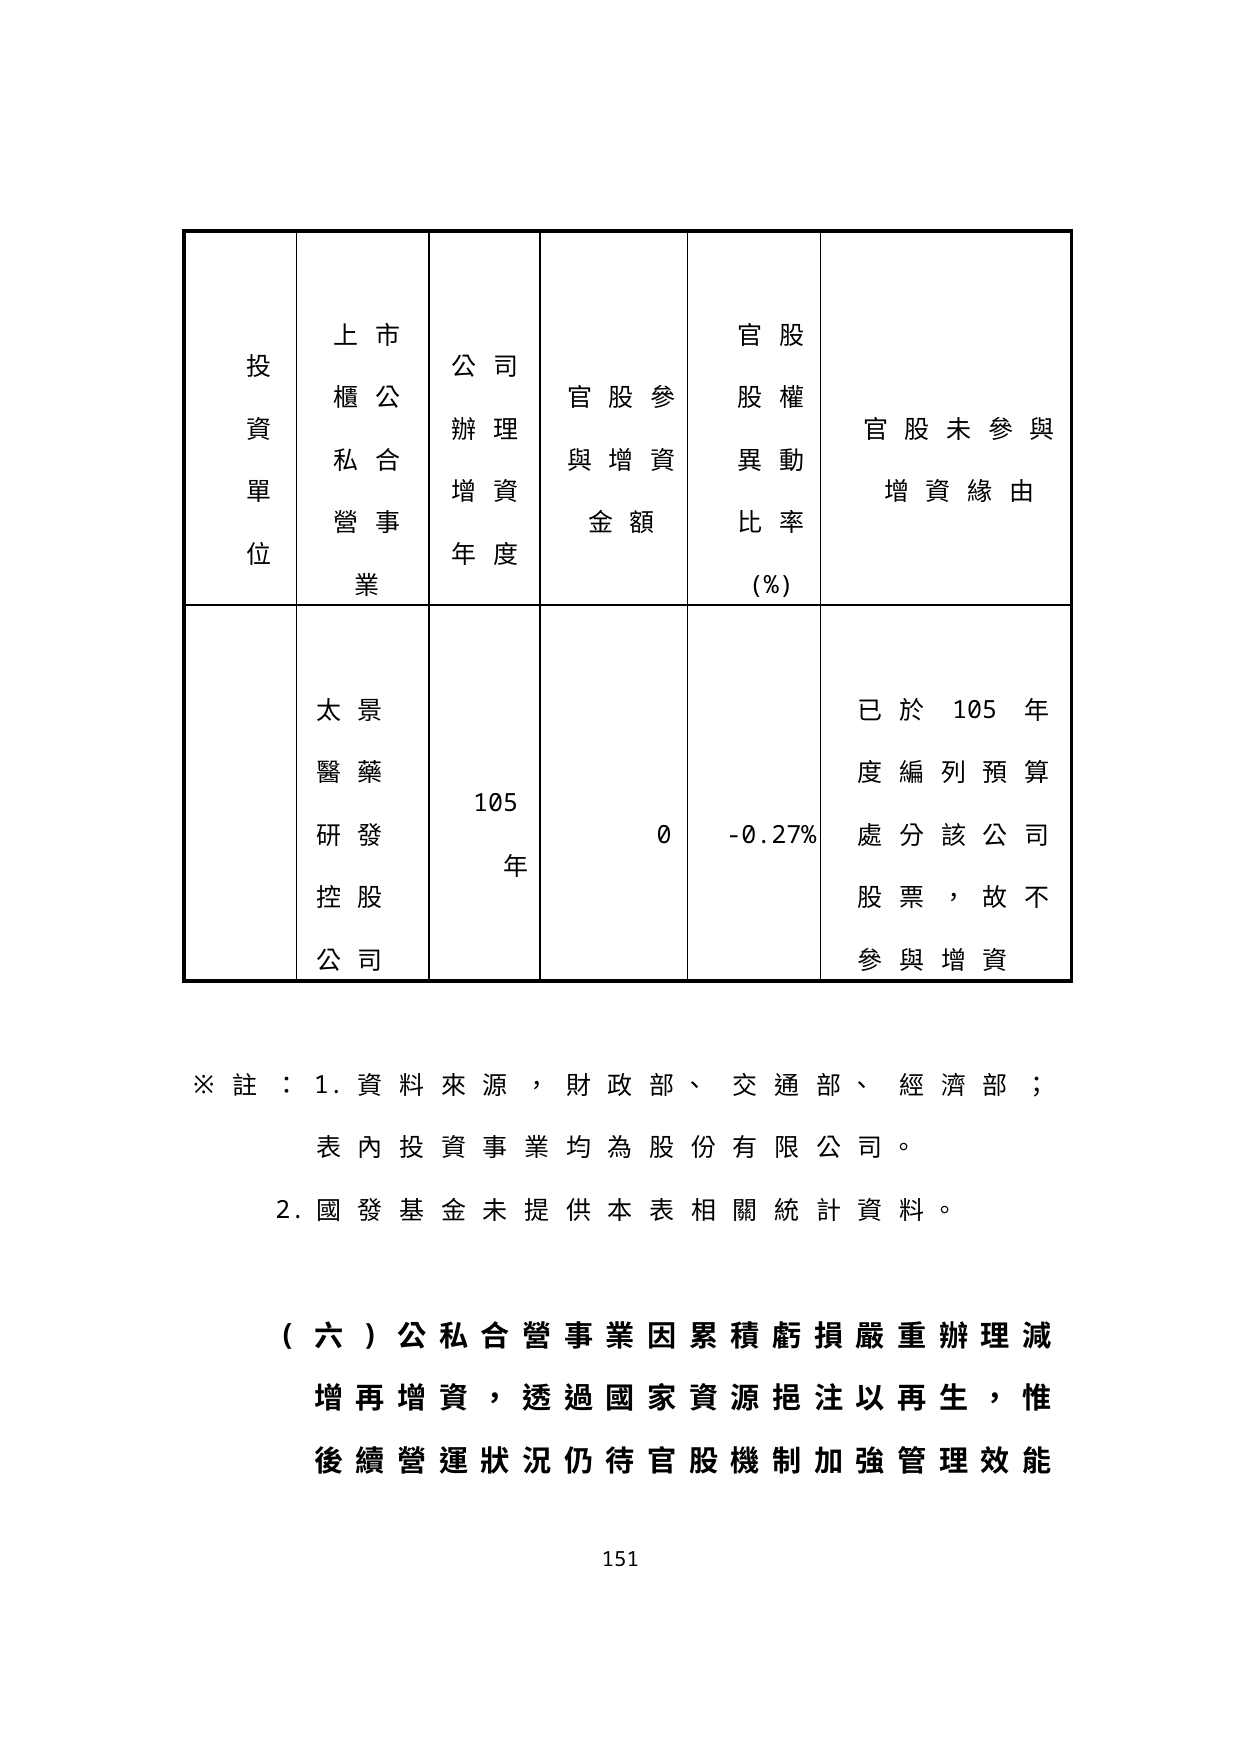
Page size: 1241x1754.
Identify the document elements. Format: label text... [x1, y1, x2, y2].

text (六)公私合營事業因累積虧損嚴重辦理減增再增資，透過國家資源挹注以再生，惟後續營運狀況仍待官股機制加強管理效能 [242, 1292, 1058, 1479]
text ※註：1.資料來源，財政部、交通部、經濟部；表內投資事業均為股份有限公司。 [183, 1042, 1058, 1167]
table_header 官股參與增資金額 [541, 233, 687, 604]
table_header 公司辦理增資年度 [430, 233, 539, 604]
table_cell 太景醫藥研發控股公司 [297, 606, 428, 979]
table_header 上市櫃公私合營事業 [297, 233, 428, 604]
table_cell 105年 [430, 606, 539, 979]
table_cell -0.27% [688, 606, 820, 979]
table_cell 已於105年度編列預算處分該公司股票，故不參與增資 [821, 606, 1070, 979]
table_cell 台糖公司 [186, 606, 296, 979]
table_cell 0 [541, 606, 687, 979]
table_header 官股股權異動比率 (%) [688, 233, 820, 604]
table_header 官股未參與增資緣由 [821, 233, 1070, 604]
text 2.國發基金未提供本表相關統計資料。 [183, 1167, 1058, 1229]
table_header 投資單位 [186, 233, 296, 604]
